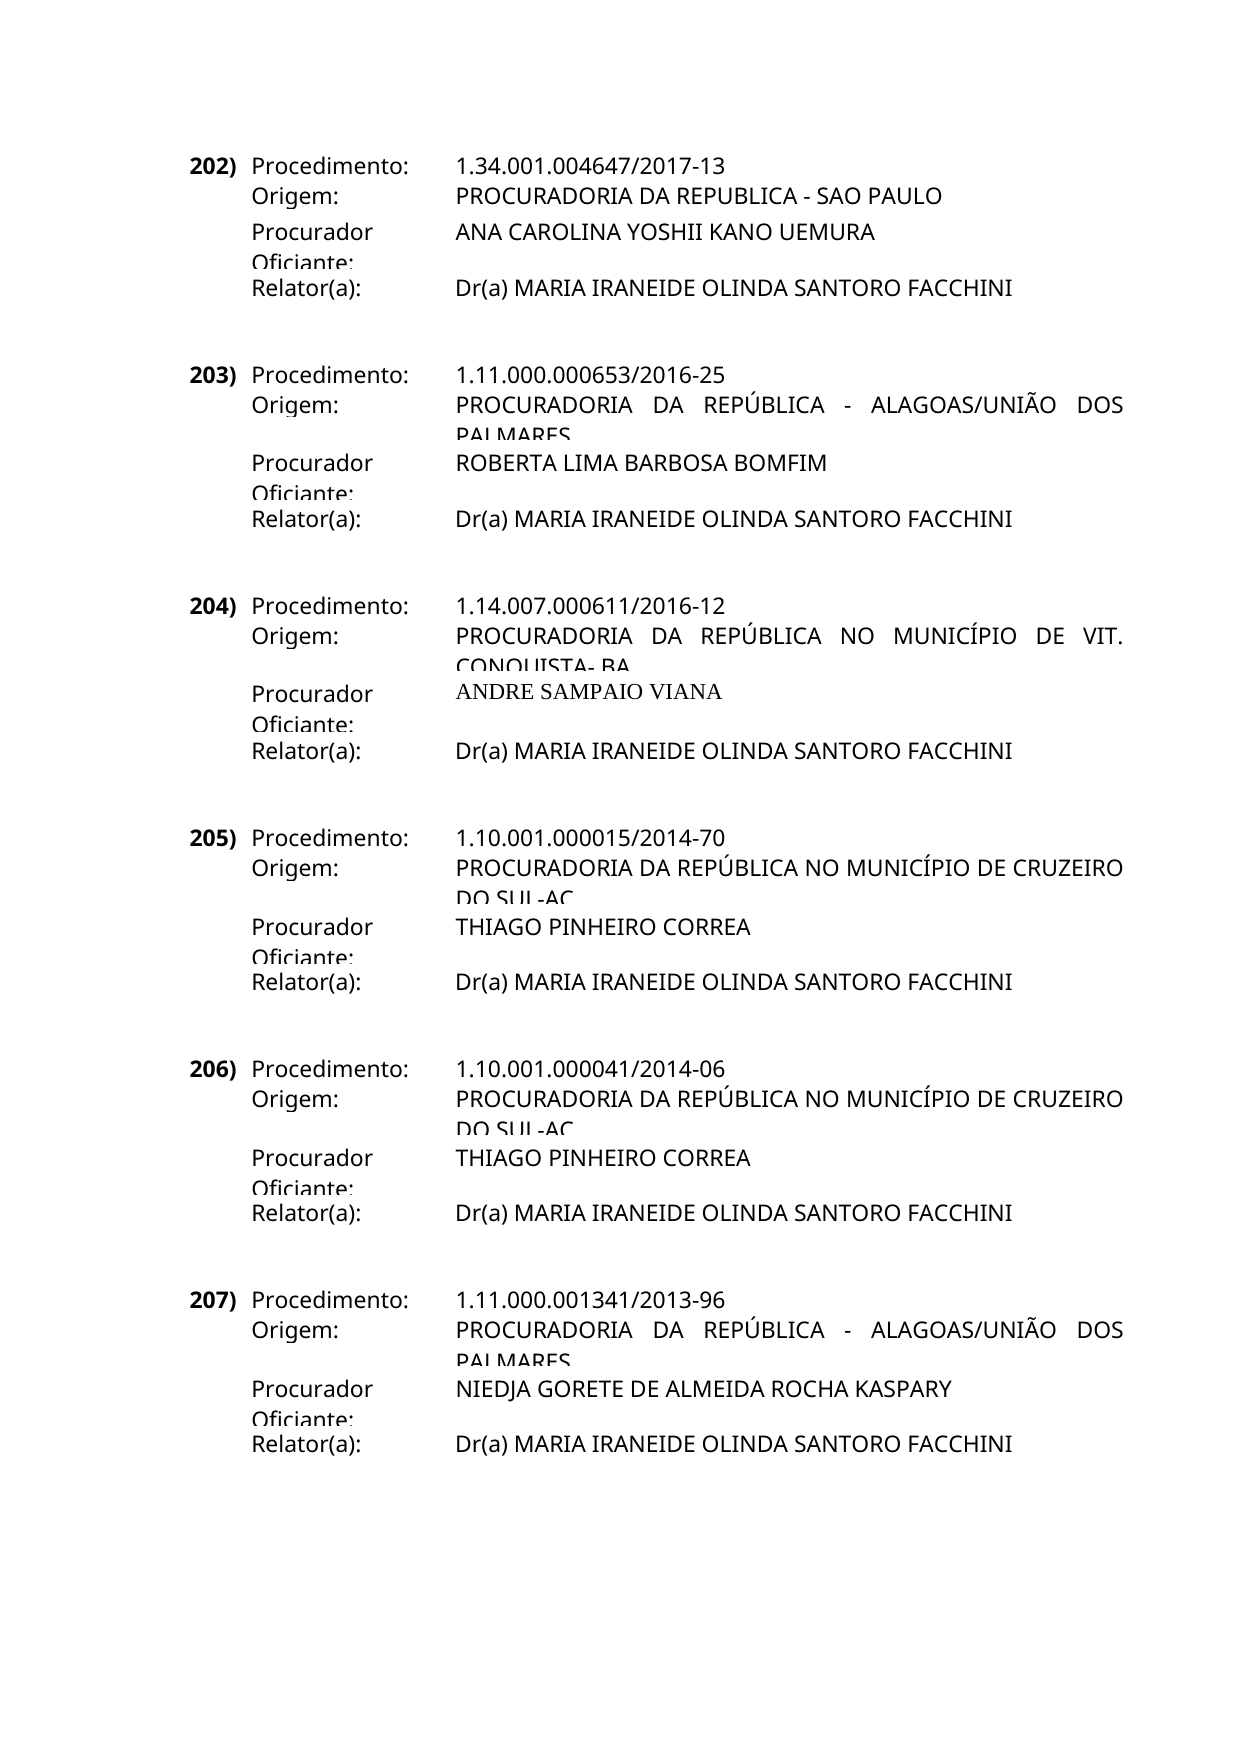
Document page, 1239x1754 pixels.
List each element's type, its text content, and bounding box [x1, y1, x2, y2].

table_cell ROBERTA LIMA BARBOSA BOMFIM [455, 447, 1124, 498]
table_cell [1125, 1284, 1239, 1313]
table_cell Procurador Oficiante: [251, 911, 455, 963]
table_cell [0, 765, 189, 822]
table_cell [1125, 620, 1239, 648]
table_cell [189, 302, 251, 358]
table_cell [1125, 678, 1239, 732]
table_cell [189, 903, 251, 911]
table_cell [455, 533, 1124, 589]
table_cell [1125, 503, 1239, 533]
table_cell 1.34.001.004647/2017-13 [455, 150, 1124, 178]
table_header Relator(a): [251, 735, 455, 764]
table_cell [0, 1284, 189, 1313]
table_cell 204) [189, 590, 251, 618]
table_cell Procedimento: [251, 1284, 455, 1313]
table_cell [1125, 1365, 1239, 1373]
table_cell [189, 881, 251, 903]
table_cell [1125, 822, 1239, 851]
table_header Relator(a): [251, 966, 455, 995]
table_cell [1125, 735, 1239, 765]
table_cell [1125, 1227, 1239, 1284]
table_cell [189, 1112, 251, 1134]
table_cell [1125, 1112, 1239, 1134]
table_cell [189, 852, 251, 881]
table_cell [1125, 209, 1239, 216]
table_cell [0, 620, 189, 648]
table_cell [251, 1343, 455, 1365]
table_cell [0, 440, 189, 447]
table_cell [0, 1197, 189, 1227]
table_cell [1125, 533, 1239, 589]
table_header [1125, 0, 1239, 150]
table_cell [189, 671, 251, 678]
table_cell [189, 440, 251, 447]
table_cell [189, 678, 251, 732]
table_cell [0, 1365, 189, 1373]
table_cell [189, 180, 251, 208]
table_cell Procurador Oficiante: [251, 216, 455, 268]
table_cell [0, 533, 189, 589]
table_cell [189, 1142, 251, 1193]
table_cell [1125, 272, 1239, 302]
table_cell [455, 302, 1124, 358]
table_cell [455, 1365, 1124, 1373]
table_cell Procedimento: [251, 359, 455, 387]
table_cell [189, 996, 251, 1053]
table_cell [1125, 302, 1239, 358]
table_cell [189, 735, 251, 765]
table_cell [1125, 1142, 1239, 1193]
table_cell [0, 1314, 189, 1343]
table_header [455, 0, 1124, 150]
table_cell [251, 1365, 455, 1373]
table_cell [251, 440, 455, 447]
table_cell [189, 209, 251, 216]
table_cell Procurador Oficiante: [251, 1373, 455, 1425]
table_cell Procurador Oficiante: [251, 447, 455, 499]
table_cell [189, 1314, 251, 1343]
table_cell [189, 1134, 251, 1142]
table_cell [0, 180, 189, 208]
table_cell [251, 209, 455, 216]
table_cell [1125, 447, 1239, 498]
table_cell [1125, 765, 1239, 822]
table_cell [455, 1227, 1124, 1284]
table_cell Procurador Oficiante: [251, 1142, 455, 1194]
table_cell [455, 765, 1124, 822]
table_cell Procurador Oficiante: [251, 678, 455, 732]
table_header [251, 0, 455, 150]
table_cell [1125, 590, 1239, 618]
table_cell ANDRE SAMPAIO VIANA [455, 678, 1124, 732]
table_cell PROCURADORIA DA REPÚBLICA NO MUNICÍPIO DE CRUZEIRO DO SUL-AC [455, 852, 1124, 903]
table_cell [251, 996, 455, 1053]
table_cell [455, 671, 1124, 678]
table_cell [0, 735, 189, 765]
table_cell [0, 1142, 189, 1193]
table_cell Procedimento: [251, 1053, 455, 1082]
table_header Relator(a): [251, 503, 455, 531]
table_cell [189, 648, 251, 671]
table_cell [1125, 1134, 1239, 1142]
table_cell [455, 903, 1124, 911]
table_header [0, 0, 189, 150]
table_cell [1125, 648, 1239, 671]
table_cell [0, 996, 189, 1053]
table_cell [0, 216, 189, 267]
table_cell [251, 1227, 455, 1284]
table_cell [1125, 671, 1239, 678]
table_cell [1125, 1343, 1239, 1365]
table_cell [0, 911, 189, 962]
table_cell [189, 1227, 251, 1284]
table_cell PROCURADORIA DA REPÚBLICA NO MUNICÍPIO DE VIT. CONQUISTA- BA [455, 620, 1124, 671]
table_cell [0, 590, 189, 618]
table_cell [251, 903, 455, 911]
table_cell [0, 1227, 189, 1284]
table_cell [189, 1373, 251, 1424]
table_cell [0, 1343, 189, 1365]
table_cell [189, 765, 251, 822]
table_cell 202) [189, 150, 251, 178]
table_header Dr(a) MARIA IRANEIDE OLINDA SANTORO FACCHINI [455, 735, 1122, 764]
table_cell [189, 620, 251, 648]
table_cell [455, 1134, 1124, 1142]
table_cell PROCURADORIA DA REPUBLICA - SAO PAULO [455, 180, 1124, 208]
table_cell [1125, 996, 1239, 1053]
table_cell [251, 302, 455, 358]
table_cell [1125, 911, 1239, 962]
table_cell [189, 533, 251, 589]
table_cell [251, 765, 455, 822]
table_cell [1125, 359, 1239, 387]
table_cell Procedimento: [251, 150, 455, 178]
table_cell [0, 389, 189, 417]
table_cell [0, 678, 189, 732]
table_cell Procedimento: [251, 822, 455, 851]
table_cell [0, 447, 189, 498]
table_cell [251, 881, 455, 903]
table_cell [1125, 1428, 1239, 1458]
table_cell Origem: [251, 620, 455, 648]
table_cell [0, 1083, 189, 1112]
table_cell [455, 209, 1124, 216]
table_cell [189, 447, 251, 498]
table_cell [455, 996, 1124, 1053]
table_cell [0, 272, 189, 302]
table_cell [189, 216, 251, 267]
table_cell [1125, 389, 1239, 417]
table_cell [0, 648, 189, 671]
table_cell 1.11.000.000653/2016-25 [455, 359, 1124, 387]
table_cell [0, 417, 189, 439]
table_cell [1125, 1373, 1239, 1424]
table_cell [189, 503, 251, 533]
table_header [189, 0, 251, 150]
table_cell [189, 1197, 251, 1227]
table_cell [455, 440, 1124, 447]
table_cell [251, 533, 455, 589]
table_cell [251, 671, 455, 678]
table_cell [0, 852, 189, 881]
table_cell THIAGO PINHEIRO CORREA [455, 1142, 1124, 1193]
table_cell [1125, 180, 1239, 208]
table_header Dr(a) MARIA IRANEIDE OLINDA SANTORO FACCHINI [455, 1428, 1122, 1457]
table_cell NIEDJA GORETE DE ALMEIDA ROCHA KASPARY [455, 1373, 1124, 1424]
table_cell [1125, 1083, 1239, 1112]
table_cell 206) [189, 1053, 251, 1082]
table_cell [189, 966, 251, 996]
table_cell 205) [189, 822, 251, 851]
table_cell [0, 302, 189, 358]
table_cell [0, 1373, 189, 1424]
table_cell [1125, 1314, 1239, 1343]
table_cell [189, 1428, 251, 1458]
table_cell [1125, 881, 1239, 903]
table_cell [0, 503, 189, 533]
table_cell [0, 903, 189, 911]
table_cell Origem: [251, 1083, 455, 1112]
table_cell [0, 359, 189, 387]
table_cell [251, 1112, 455, 1134]
table_cell [0, 209, 189, 216]
table_cell [189, 1365, 251, 1373]
table_cell [1125, 150, 1239, 178]
table_cell [0, 1053, 189, 1082]
table_cell [1125, 1053, 1239, 1082]
table_cell THIAGO PINHEIRO CORREA [455, 911, 1124, 962]
table_cell [0, 150, 189, 178]
table_header Relator(a): [251, 272, 455, 300]
table_header Dr(a) MARIA IRANEIDE OLINDA SANTORO FACCHINI [455, 966, 1122, 995]
table_cell [189, 1343, 251, 1365]
table_cell [189, 272, 251, 302]
table_cell 1.14.007.000611/2016-12 [455, 590, 1124, 618]
table_header Dr(a) MARIA IRANEIDE OLINDA SANTORO FACCHINI [455, 503, 1122, 531]
table_cell 1.10.001.000015/2014-70 [455, 822, 1124, 851]
table_cell [1125, 903, 1239, 911]
table_cell [1125, 966, 1239, 996]
table_cell PROCURADORIA DA REPÚBLICA - ALAGOAS/UNIÃO DOS PALMARES [455, 1314, 1124, 1365]
table_cell [189, 417, 251, 439]
table_cell Origem: [251, 389, 455, 417]
table_cell [251, 1134, 455, 1142]
table_cell Origem: [251, 1314, 455, 1343]
table_cell [1125, 216, 1239, 267]
table_cell 1.10.001.000041/2014-06 [455, 1053, 1124, 1082]
table_cell [189, 389, 251, 417]
table_cell [0, 1134, 189, 1142]
table_cell [0, 822, 189, 851]
table_cell ANA CAROLINA YOSHII KANO UEMURA [455, 216, 1124, 267]
table_cell Procedimento: [251, 590, 455, 618]
table_cell PROCURADORIA DA REPÚBLICA NO MUNICÍPIO DE CRUZEIRO DO SUL-AC [455, 1083, 1124, 1134]
table_cell Origem: [251, 852, 455, 881]
table_cell [189, 1083, 251, 1112]
table_header Relator(a): [251, 1197, 455, 1226]
table_cell [0, 671, 189, 678]
table_header Relator(a): [251, 1428, 455, 1457]
table_cell [1125, 852, 1239, 881]
table_cell [0, 1112, 189, 1134]
table_cell Origem: [251, 180, 455, 208]
table_cell [1125, 440, 1239, 447]
table_header Dr(a) MARIA IRANEIDE OLINDA SANTORO FACCHINI [455, 1197, 1122, 1226]
table_cell [189, 911, 251, 962]
table_cell [0, 1428, 189, 1458]
table_cell 1.11.000.001341/2013-96 [455, 1284, 1124, 1313]
table_cell [251, 417, 455, 439]
table_cell [1125, 1197, 1239, 1227]
table_cell [0, 966, 189, 996]
table_cell [0, 881, 189, 903]
table_cell 203) [189, 359, 251, 387]
table_header Dr(a) MARIA IRANEIDE OLINDA SANTORO FACCHINI [455, 272, 1122, 300]
table_cell [1125, 417, 1239, 439]
table_cell [251, 648, 455, 671]
table_cell 207) [189, 1284, 251, 1313]
table_cell PROCURADORIA DA REPÚBLICA - ALAGOAS/UNIÃO DOS PALMARES [455, 389, 1124, 439]
